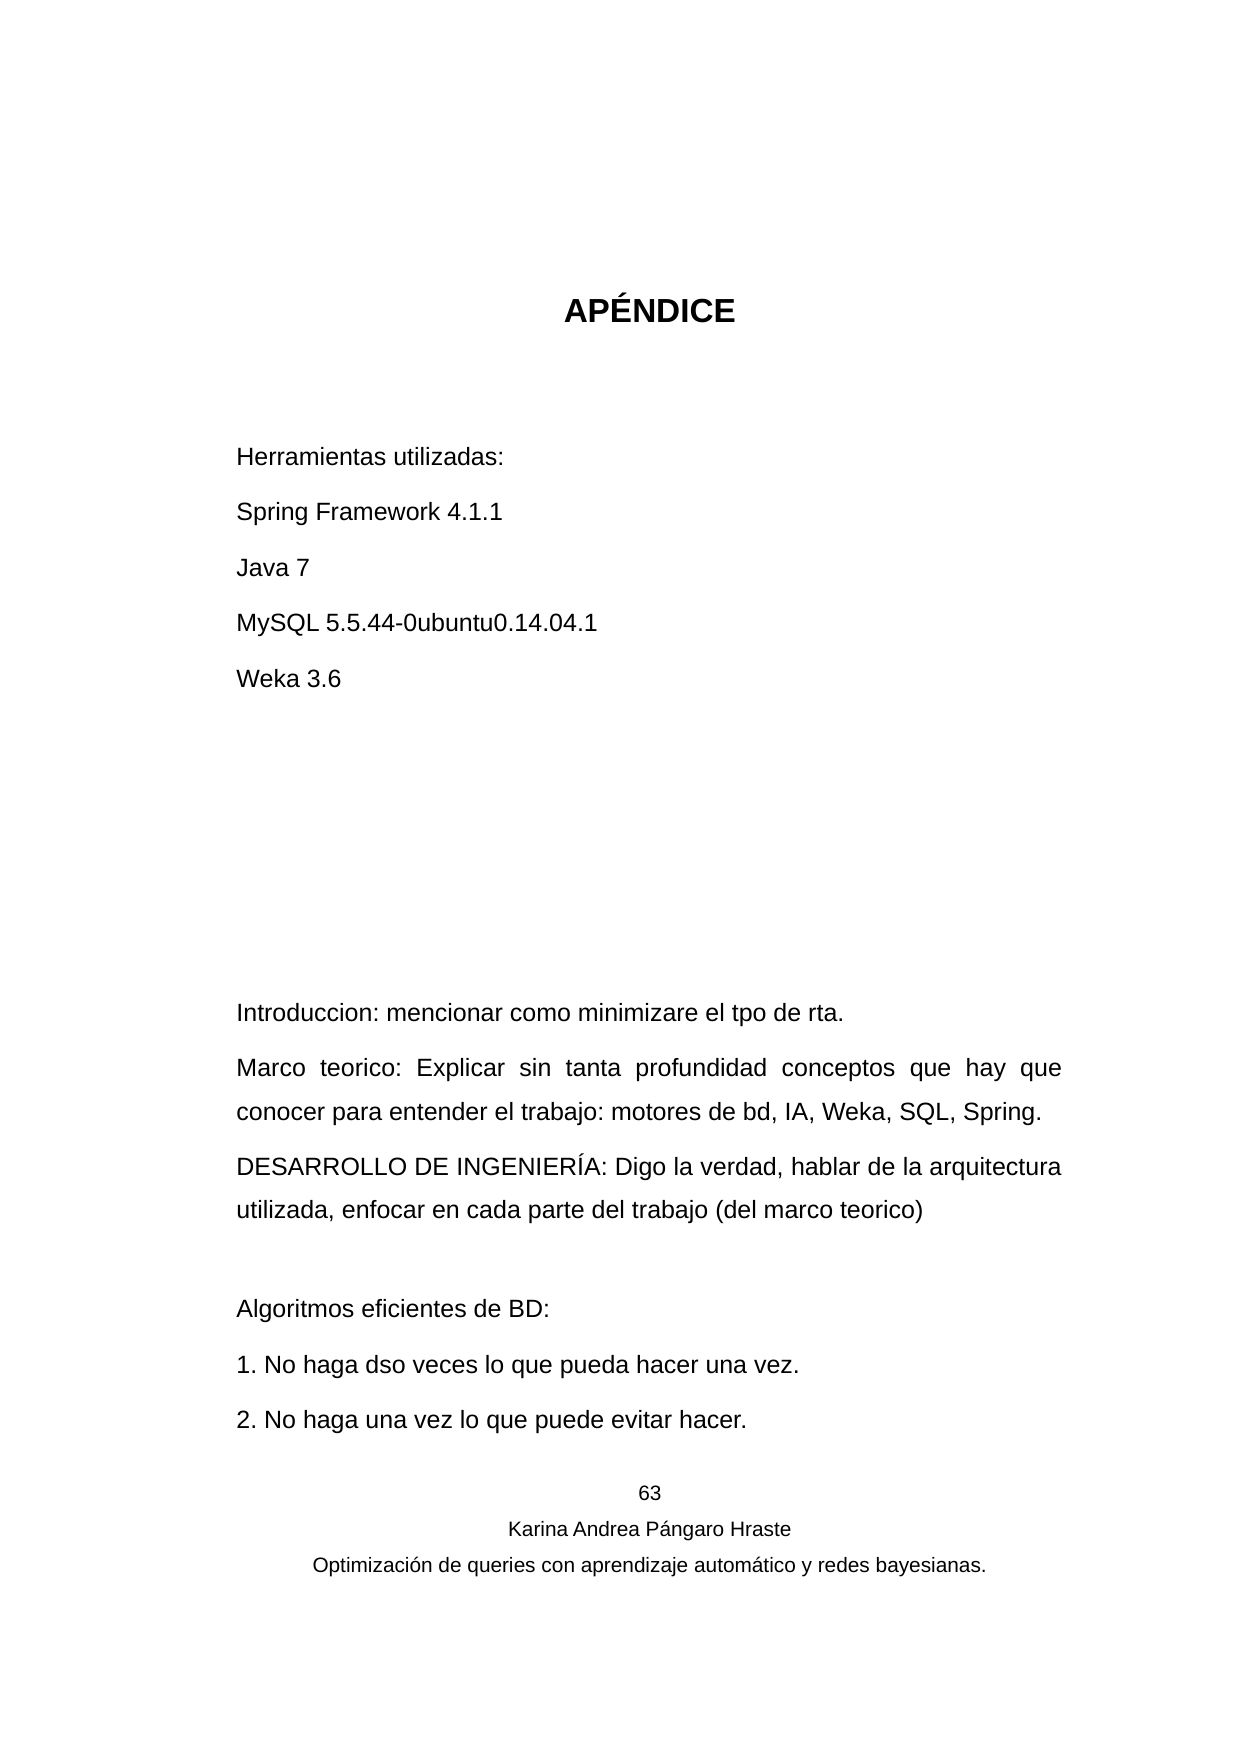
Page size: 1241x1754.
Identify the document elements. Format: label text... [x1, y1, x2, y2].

text Introduccion: mencionar como minimizare el tpo de rta. [236, 998, 1063, 1026]
subtitle APÉNDICE [236, 291, 1063, 329]
text 2. No haga una vez lo que puede evitar hacer. [236, 1405, 1063, 1434]
text DESARROLLO DE INGENIERÍA: Digo la verdad, hablar de la arquitectura utilizada, enfocar en cada parte del trabajo (del marco teorico) [236, 1152, 1063, 1224]
text 1. No haga dso veces lo que pueda hacer una vez. [236, 1349, 1063, 1378]
text MySQL 5.5.44-0ubuntu0.14.04.1 [236, 608, 1063, 637]
text Herramientas utilizadas: [236, 441, 1063, 470]
text Marco teorico: Explicar sin tanta profundidad conceptos que hay que conocer para entender el trabajo: motores de bd, IA, Weka, SQL, Spring. [236, 1053, 1063, 1125]
text Algoritmos eficientes de BD: [236, 1294, 1063, 1323]
text Spring Framework 4.1.1 [236, 497, 1063, 526]
text Weka 3.6 [236, 664, 1063, 693]
text Java 7 [236, 553, 1063, 581]
